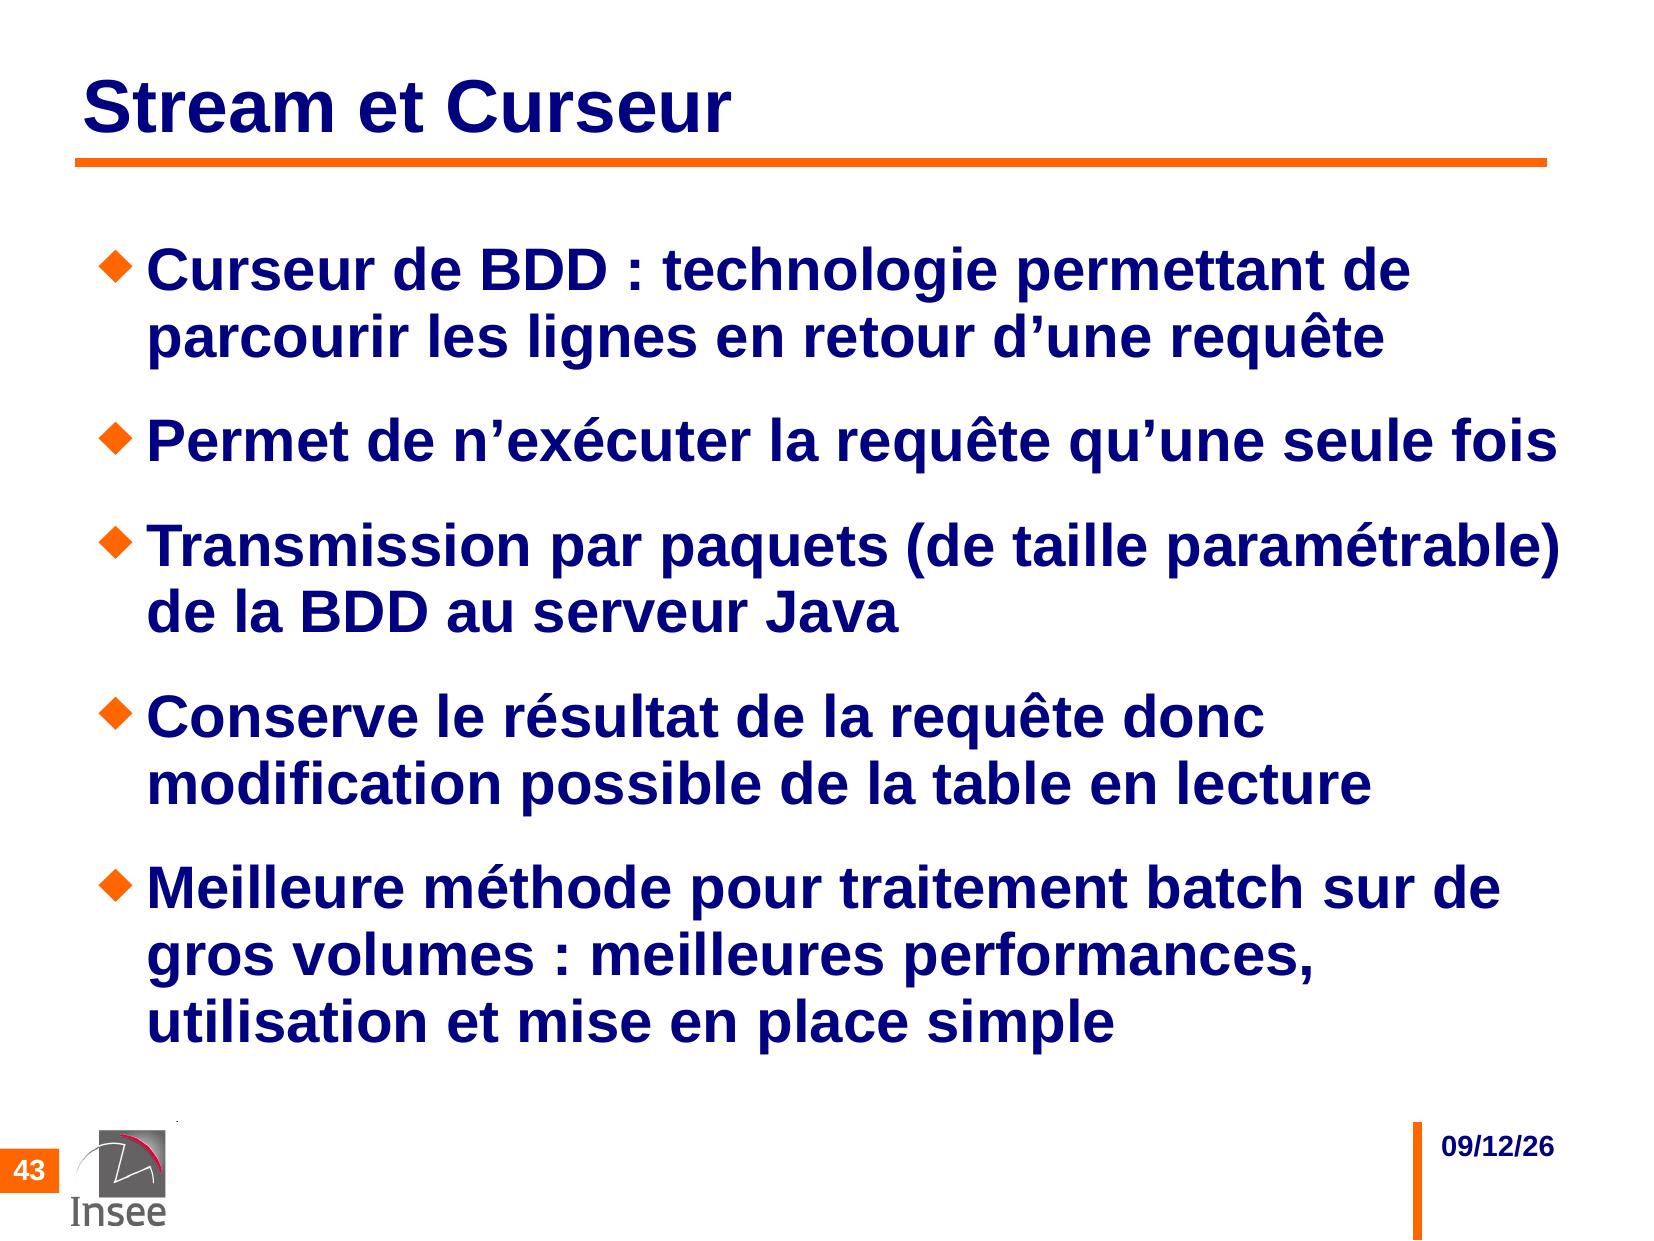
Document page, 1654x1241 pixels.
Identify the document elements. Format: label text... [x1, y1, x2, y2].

picture [62, 1121, 178, 1241]
list Curseur de BDD : technologie permettant de parcourir les lignes en retour d’une requête Permet de n’exécuter la requête qu’une seule fois Transmission par paquets (de taille paramétrable) de la BDD au serveur Java Conserve le résultat de la requête donc modification possible de la table en lecture Meilleure méthode pour traitement batch sur de gros volumes : meilleures performances, utilisation et mise en place simple [82, 236, 1571, 1075]
title Stream et Curseur [82, 49, 1619, 163]
